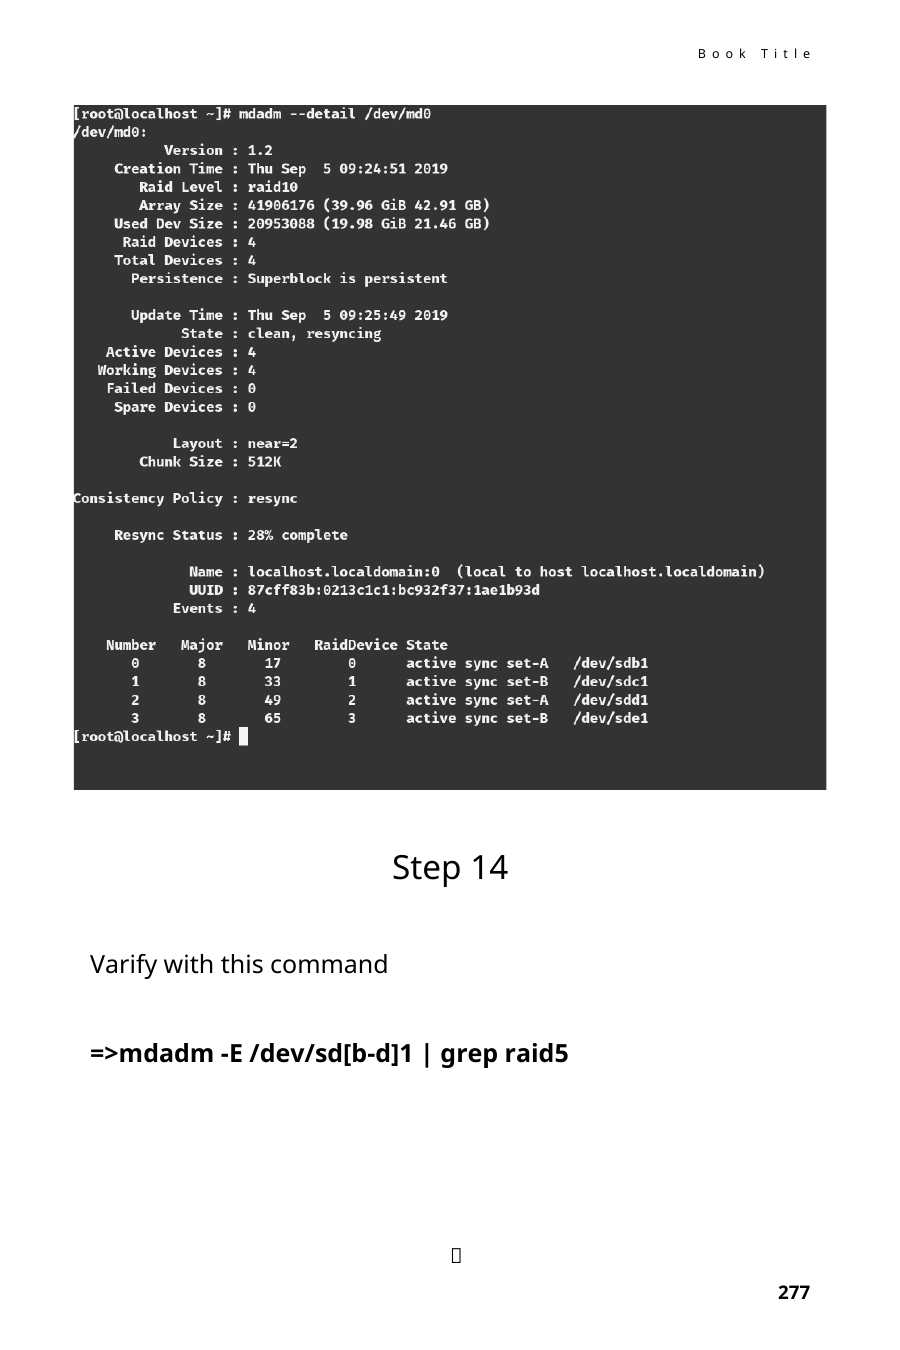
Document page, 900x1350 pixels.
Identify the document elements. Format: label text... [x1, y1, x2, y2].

text =>mdadm -E /dev/sd[b-d]1 | grep raid5 [90, 1036, 810, 1069]
picture [73, 105, 827, 790]
text Varify with this command [90, 947, 810, 981]
text Step 14 [90, 844, 810, 889]
